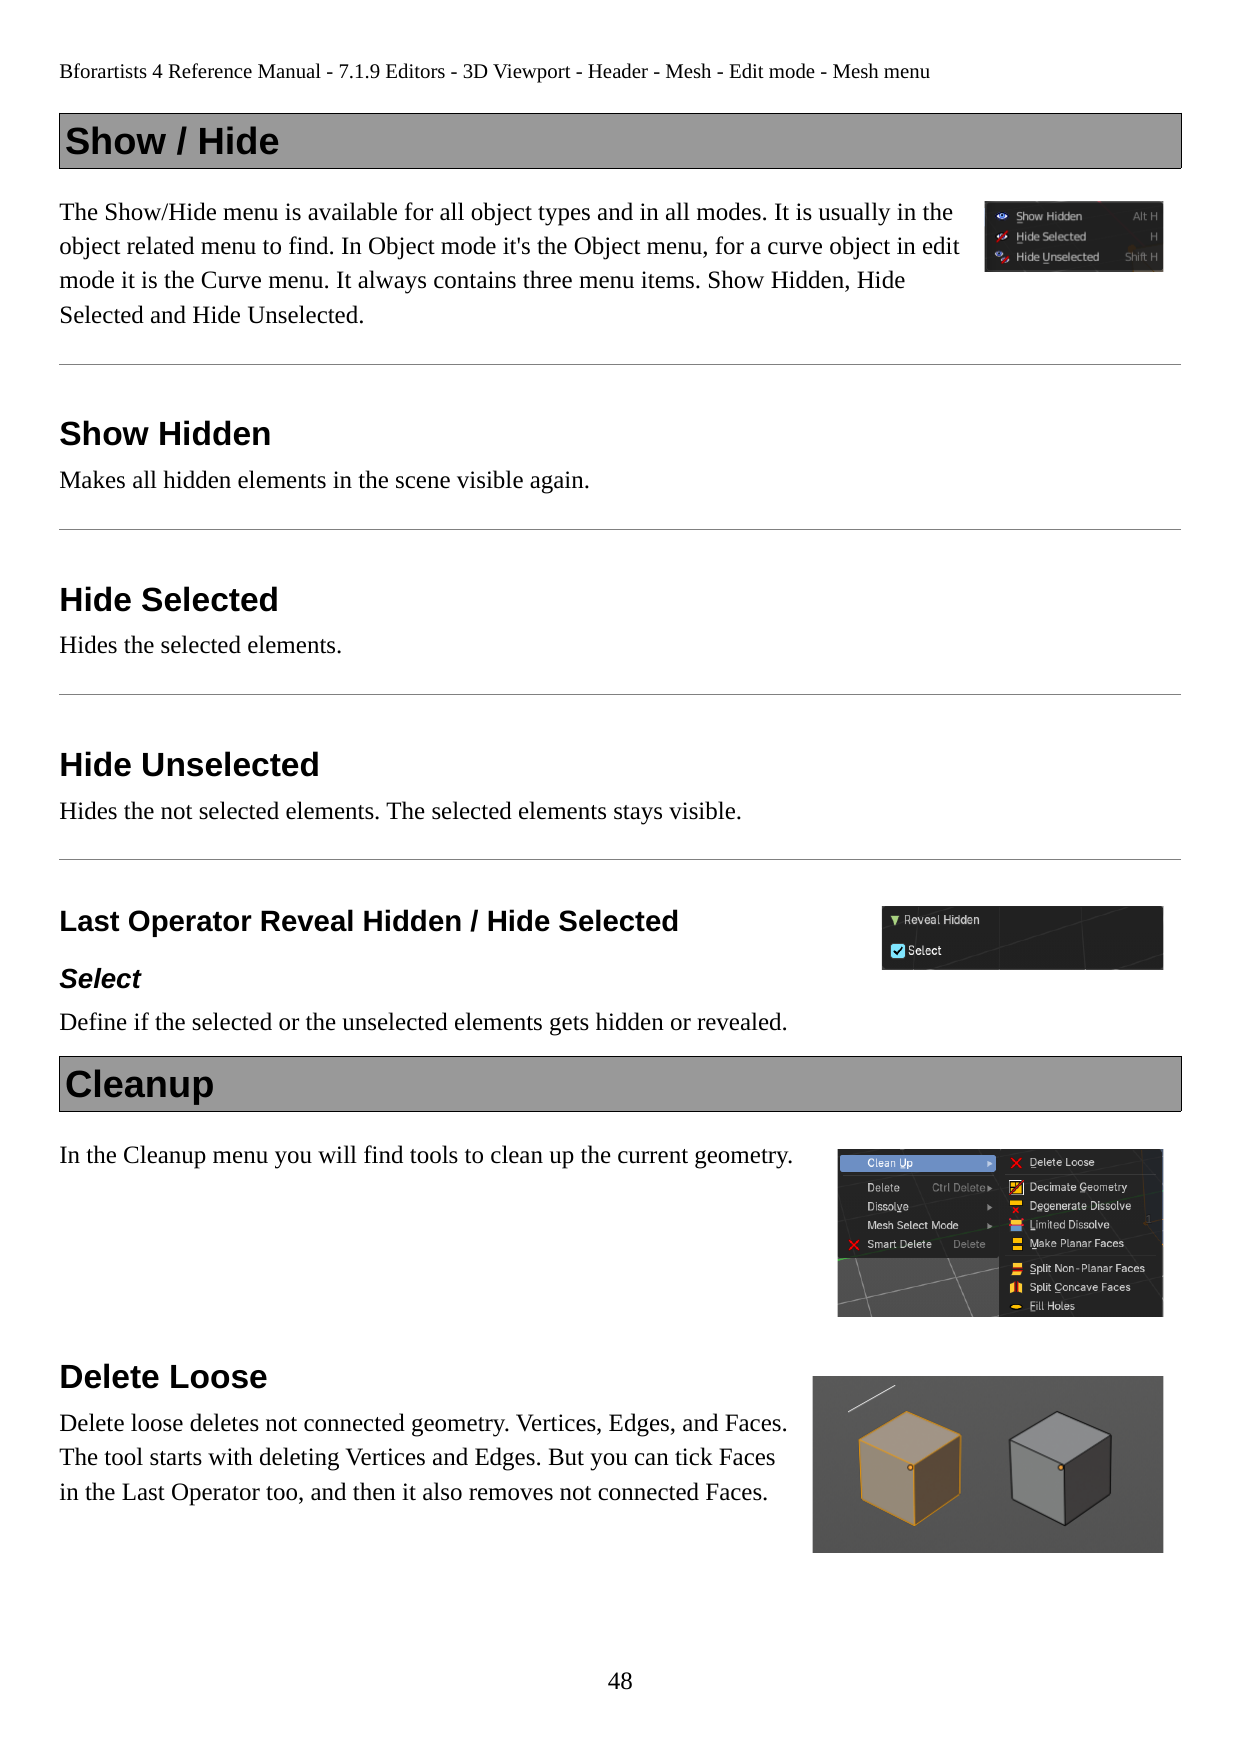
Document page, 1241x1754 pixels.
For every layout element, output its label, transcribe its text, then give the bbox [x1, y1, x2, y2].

subtitle Show Hidden [59, 414, 1181, 453]
text In the Cleanup menu you will find tools to clean up the current geometry. [59, 1140, 1181, 1168]
picture [812, 1376, 1164, 1553]
subtitle Delete Loose [59, 1357, 1181, 1396]
text Makes all hidden elements in the scene visible again. [59, 465, 1181, 494]
text Delete loose deletes not connected geometry. Vertices, Edges, and Faces. The tool starts with deleting Vertices and Edges. But you can tick Faces in the Last Operator too, and then it also removes not connected Faces. [59, 1408, 812, 1506]
table_header Cleanup [60, 1057, 1181, 1111]
text Hides the selected elements. [59, 631, 1181, 659]
text Hides the not selected elements. The selected elements stays visible. [59, 796, 1181, 824]
subtitle Hide Unselected [59, 744, 1181, 783]
picture [837, 1149, 1164, 1317]
picture [881, 906, 1164, 970]
subtitle Select [59, 962, 1181, 994]
text The Show/Hide menu is available for all object types and in all modes. It is usually in the object related menu to find. In Object mode it's the Object menu, for a curve object in edit mode it is the Curve menu. It always contains three menu items. Show Hidden, Hide Selected and Hide Unselected. [59, 197, 1181, 329]
picture [984, 201, 1164, 272]
table_header Show / Hide [60, 114, 1181, 168]
subtitle Last Operator Reveal Hidden / Hide Selected [59, 903, 1181, 937]
text Define if the selected or the unselected elements gets hidden or revealed. [59, 1007, 1181, 1035]
subtitle Hide Selected [59, 579, 1181, 618]
